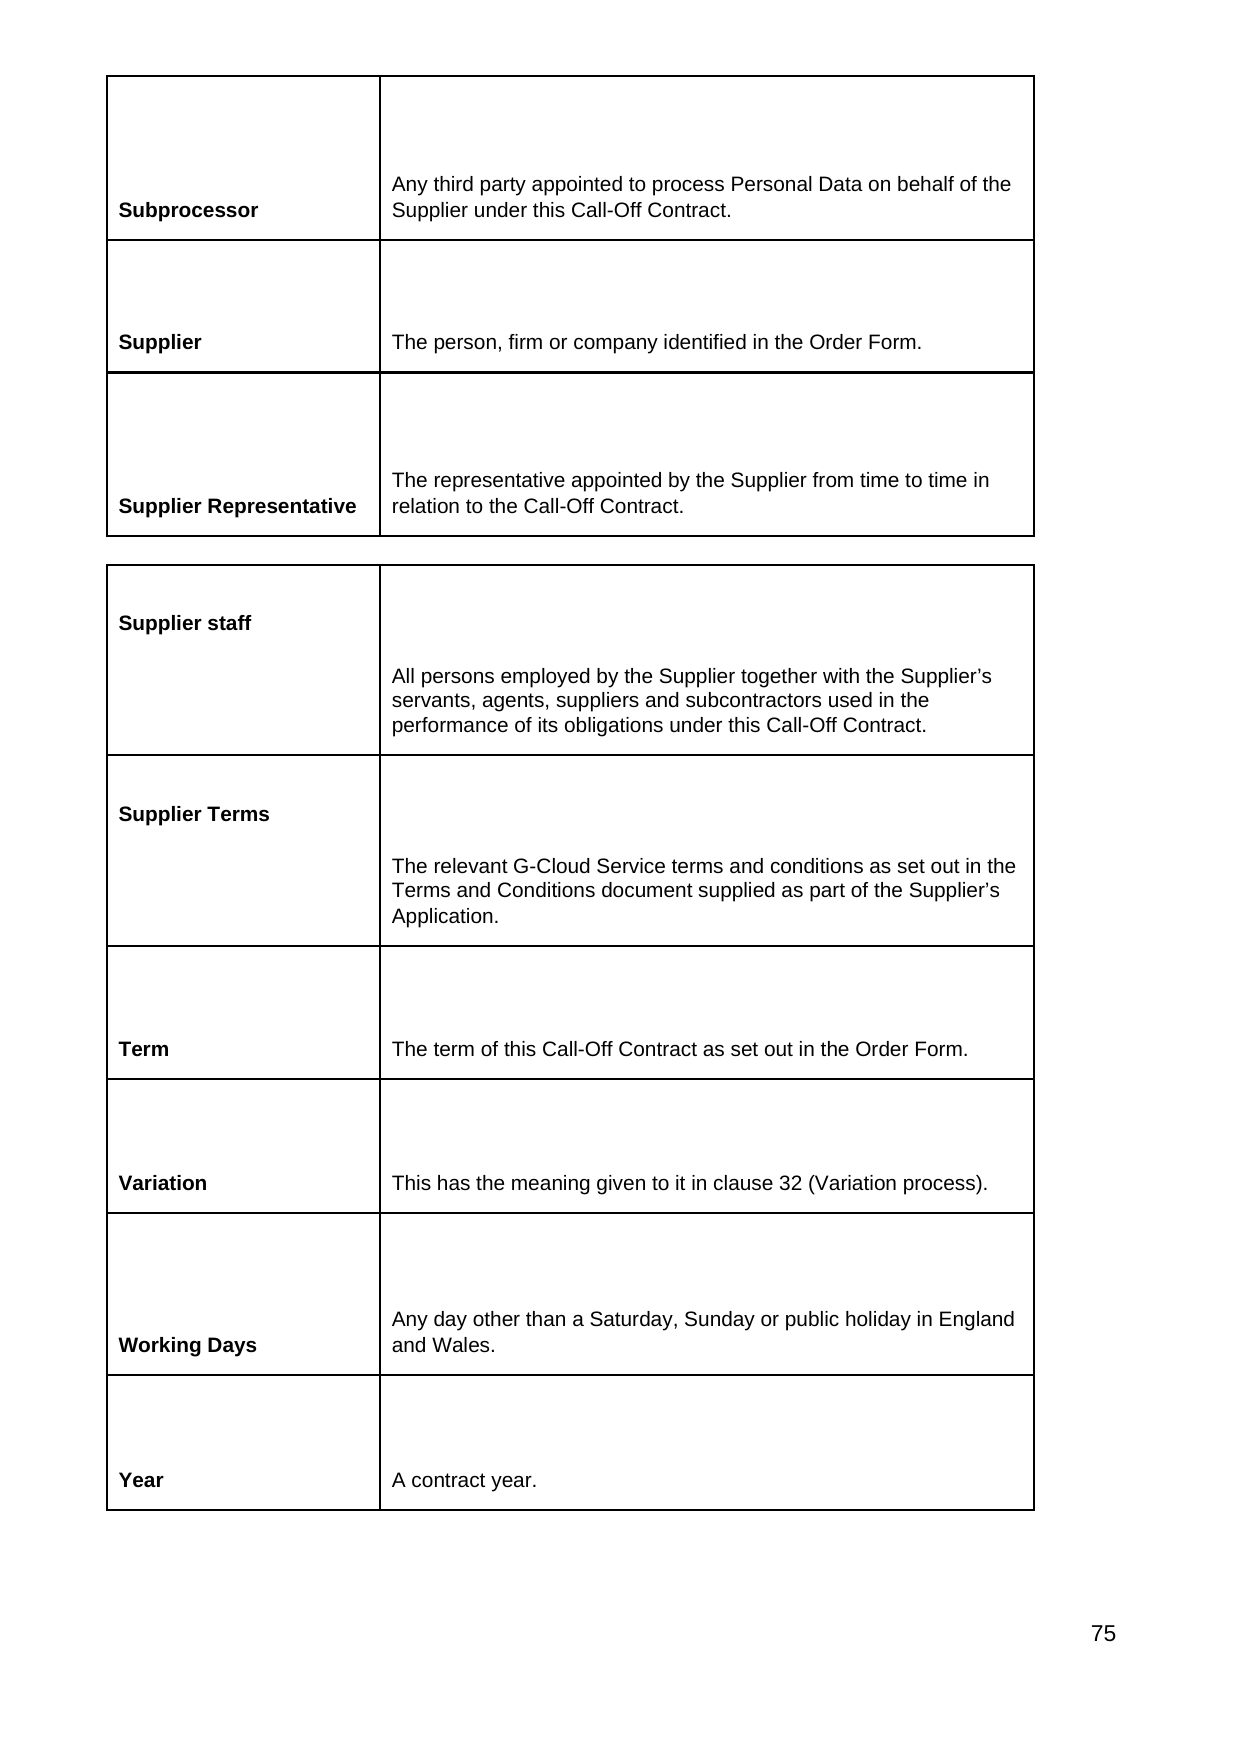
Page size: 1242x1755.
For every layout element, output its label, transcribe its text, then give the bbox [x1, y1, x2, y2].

table_cell The term of this Call-Off Contract as set out in the Order Form. [381, 947, 1033, 1078]
table_cell Supplier Representative [108, 374, 379, 535]
table_header All persons employed by the Supplier together with the Supplier’s servants, agents, suppliers and subcontractors used in the performance of its obligations under this Call-Off Contract. [381, 566, 1033, 754]
table_cell A contract year. [381, 1376, 1033, 1509]
table_header Supplier staff [108, 566, 379, 754]
table_cell Term [108, 947, 379, 1078]
table_cell This has the meaning given to it in clause 32 (Variation process). [381, 1080, 1033, 1212]
table_cell Year [108, 1376, 379, 1509]
table_cell Any day other than a Saturday, Sunday or public holiday in England and Wales. [381, 1214, 1033, 1374]
table_cell The relevant G-Cloud Service terms and conditions as set out in the Terms and Conditions document supplied as part of the Supplier’s Application. [381, 756, 1033, 945]
table_cell The representative appointed by the Supplier from time to time in relation to the Call-Off Contract. [381, 374, 1033, 535]
table_cell Variation [108, 1080, 379, 1212]
table_cell Subprocessor [108, 77, 379, 239]
table_cell Supplier [108, 241, 379, 371]
table_cell Supplier Terms [108, 756, 379, 945]
table_cell The person, firm or company identified in the Order Form. [381, 241, 1033, 371]
table_cell Working Days [108, 1214, 379, 1374]
table_cell Any third party appointed to process Personal Data on behalf of the Supplier under this Call-Off Contract. [381, 77, 1033, 239]
